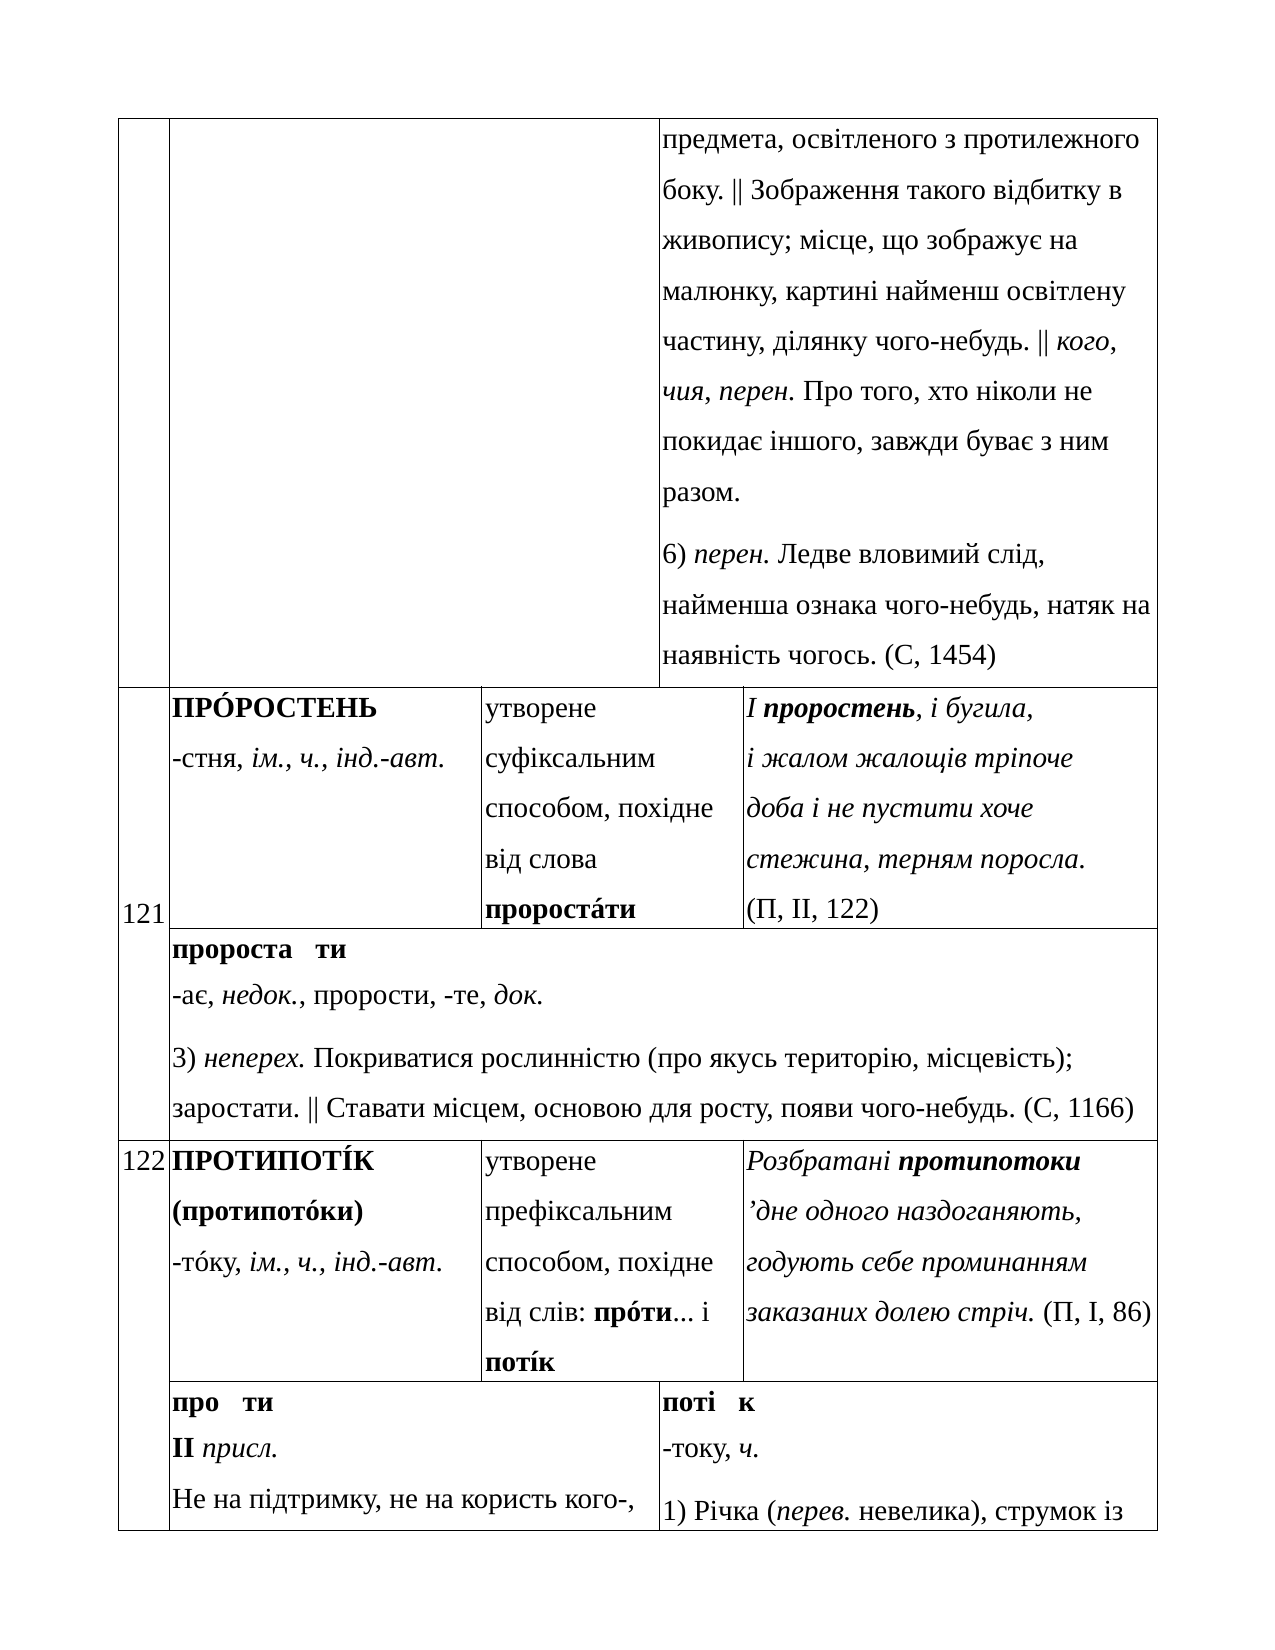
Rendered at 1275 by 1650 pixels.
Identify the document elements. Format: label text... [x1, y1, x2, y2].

table_cell проти II присл. Не на підтримку, не на користь кого-, [170, 1382, 659, 1530]
table_cell І проростень, і бугила, і жалом жалощів тріпоче доба і не пустити хоче стежина, терням поросла. (П, ІІ, 122) [744, 688, 1157, 928]
table_cell проростати -ає, недок., прорости, -те, док. 3) неперех. Покриватися рослинністю (про якусь територію, місцевість); заростати. || Ставати місцем, основою для росту, появи чого-небудь. (С, 1166) [170, 929, 1157, 1139]
table_cell [170, 119, 659, 686]
table_cell утворене префіксальним способом, похідне від слів: прóти... і потíк [482, 1141, 743, 1381]
table_cell утворене суфіксальним способом, похідне від слова проростáти [482, 688, 743, 928]
table_cell Протипотíк (протипотóки) -тóку, ім., ч., інд.-авт. [170, 1141, 481, 1381]
table_cell предмета, освітленого з протилежного боку. || Зображення такого відбитку в живопису; місце, що зображує на малюнку, картині найменш освітлену частину, ділянку чого-небудь. || кого, чия, перен. Про того, хто ніколи не покидає іншого, завжди буває з ним разом. 6) перен. Ледве вловимий слід, найменша ознака чого-небудь, натяк на наявність чогось. (С, 1454) [660, 119, 1157, 686]
table_cell 122 [119, 1141, 169, 1530]
table_cell [119, 119, 169, 686]
table_cell Розбратані протипотоки ’дне одного наздоганяють, годують себе проминанням заказаних долею стріч. (П, І, 86) [744, 1141, 1157, 1381]
table_cell Прóростень -стня, ім., ч., інд.-авт. [170, 688, 481, 928]
table_cell потік -току, ч. 1) Річка (перев. невелика), струмок із [660, 1382, 1157, 1530]
table_cell 121 [119, 688, 169, 1139]
